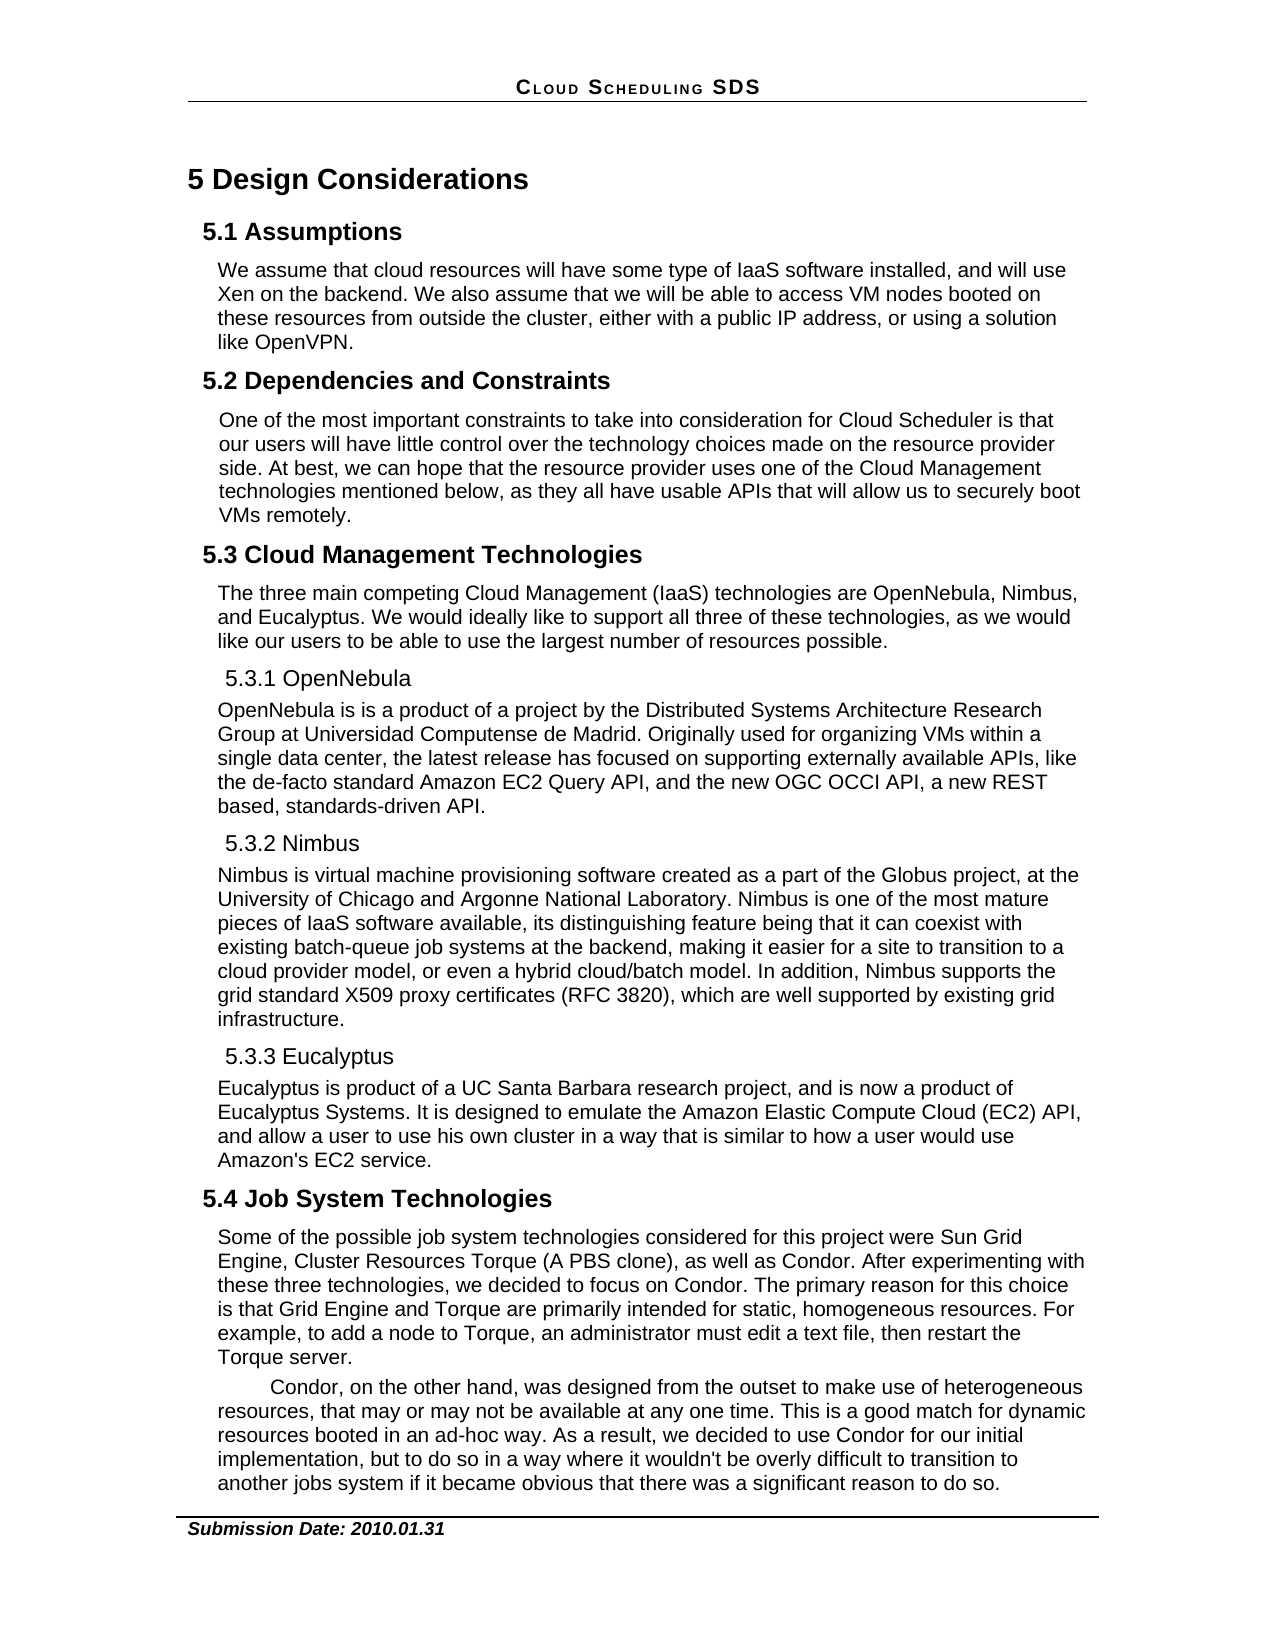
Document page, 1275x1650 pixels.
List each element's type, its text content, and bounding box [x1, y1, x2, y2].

subtitle Eucalyptus [225, 1043, 1087, 1069]
text The three main competing Cloud Management (IaaS) technologies are OpenNebula, Nimbus, and Eucalyptus. We would ideally like to support all three of these technologies, as we would like our users to be able to use the largest number of resources possible. [217, 581, 1087, 653]
subtitle Assumptions [202, 217, 1087, 245]
subtitle Dependencies and Constraints [202, 366, 1087, 395]
subtitle Design Considerations [187, 162, 1087, 196]
text Some of the possible job system technologies considered for this project were Sun Grid Engine, Cluster Resources Torque (A PBS clone), as well as Condor. After experimenting with these three technologies, we decided to focus on Condor. The primary reason for this choice is that Grid Engine and Torque are primarily intended for static, homogeneous resources. For example, to add a node to Torque, an administrator must edit a text file, then restart the Torque server. [217, 1225, 1087, 1369]
text Eucalyptus is product of a UC Santa Barbara research project, and is now a product of Eucalyptus Systems. It is designed to emulate the Amazon Elastic Compute Cloud (EC2) API, and allow a user to use his own cluster in a way that is similar to how a user would use Amazon's EC2 service. [217, 1076, 1087, 1171]
text We assume that cloud resources will have some type of IaaS software installed, and will use Xen on the backend. We also assume that we will be able to access VM nodes booted on these resources from outside the cluster, either with a public IP address, or using a solution like OpenVPN. [217, 258, 1087, 354]
text One of the most important constraints to take into consideration for Cloud Scheduler is that our users will have little control over the technology choices made on the resource provider side. At best, we can hope that the resource provider uses one of the Cloud Management technologies mentioned below, as they all have usable APIs that will allow us to securely boot VMs remotely. [219, 407, 1087, 527]
text Nimbus is virtual machine provisioning software created as a part of the Globus project, at the University of Chicago and Argonne National Laboratory. Nimbus is one of the most mature pieces of IaaS software available, its distinguishing feature being that it can coexist with existing batch-queue job systems at the backend, making it easier for a site to transition to a cloud provider model, or even a hybrid cloud/batch model. In addition, Nimbus supports the grid standard X509 proxy certificates (RFC 3820), which are well supported by existing grid infrastructure. [217, 863, 1087, 1031]
text Condor, on the other hand, was designed from the outset to make use of heterogeneous resources, that may or may not be available at any one time. This is a good match for dynamic resources booted in an ad-hoc way. As a result, we decided to use Condor for our initial implementation, but to do so in a way where it wouldn't be overly difficult to transition to another jobs system if it became obvious that there was a significant reason to do so. [217, 1375, 1087, 1495]
subtitle Job System Technologies [202, 1184, 1087, 1213]
subtitle OpenNebula [225, 665, 1087, 692]
text OpenNebula is is a product of a project by the Distributed Systems Architecture Research Group at Universidad Computense de Madrid. Originally used for organizing VMs within a single data center, the latest release has focused on supporting externally available APIs, like the de-facto standard Amazon EC2 Query API, and the new OGC OCCI API, a new REST based, standards-driven API. [217, 698, 1087, 818]
subtitle Nimbus [225, 830, 1087, 857]
subtitle Cloud Management Technologies [202, 540, 1087, 568]
